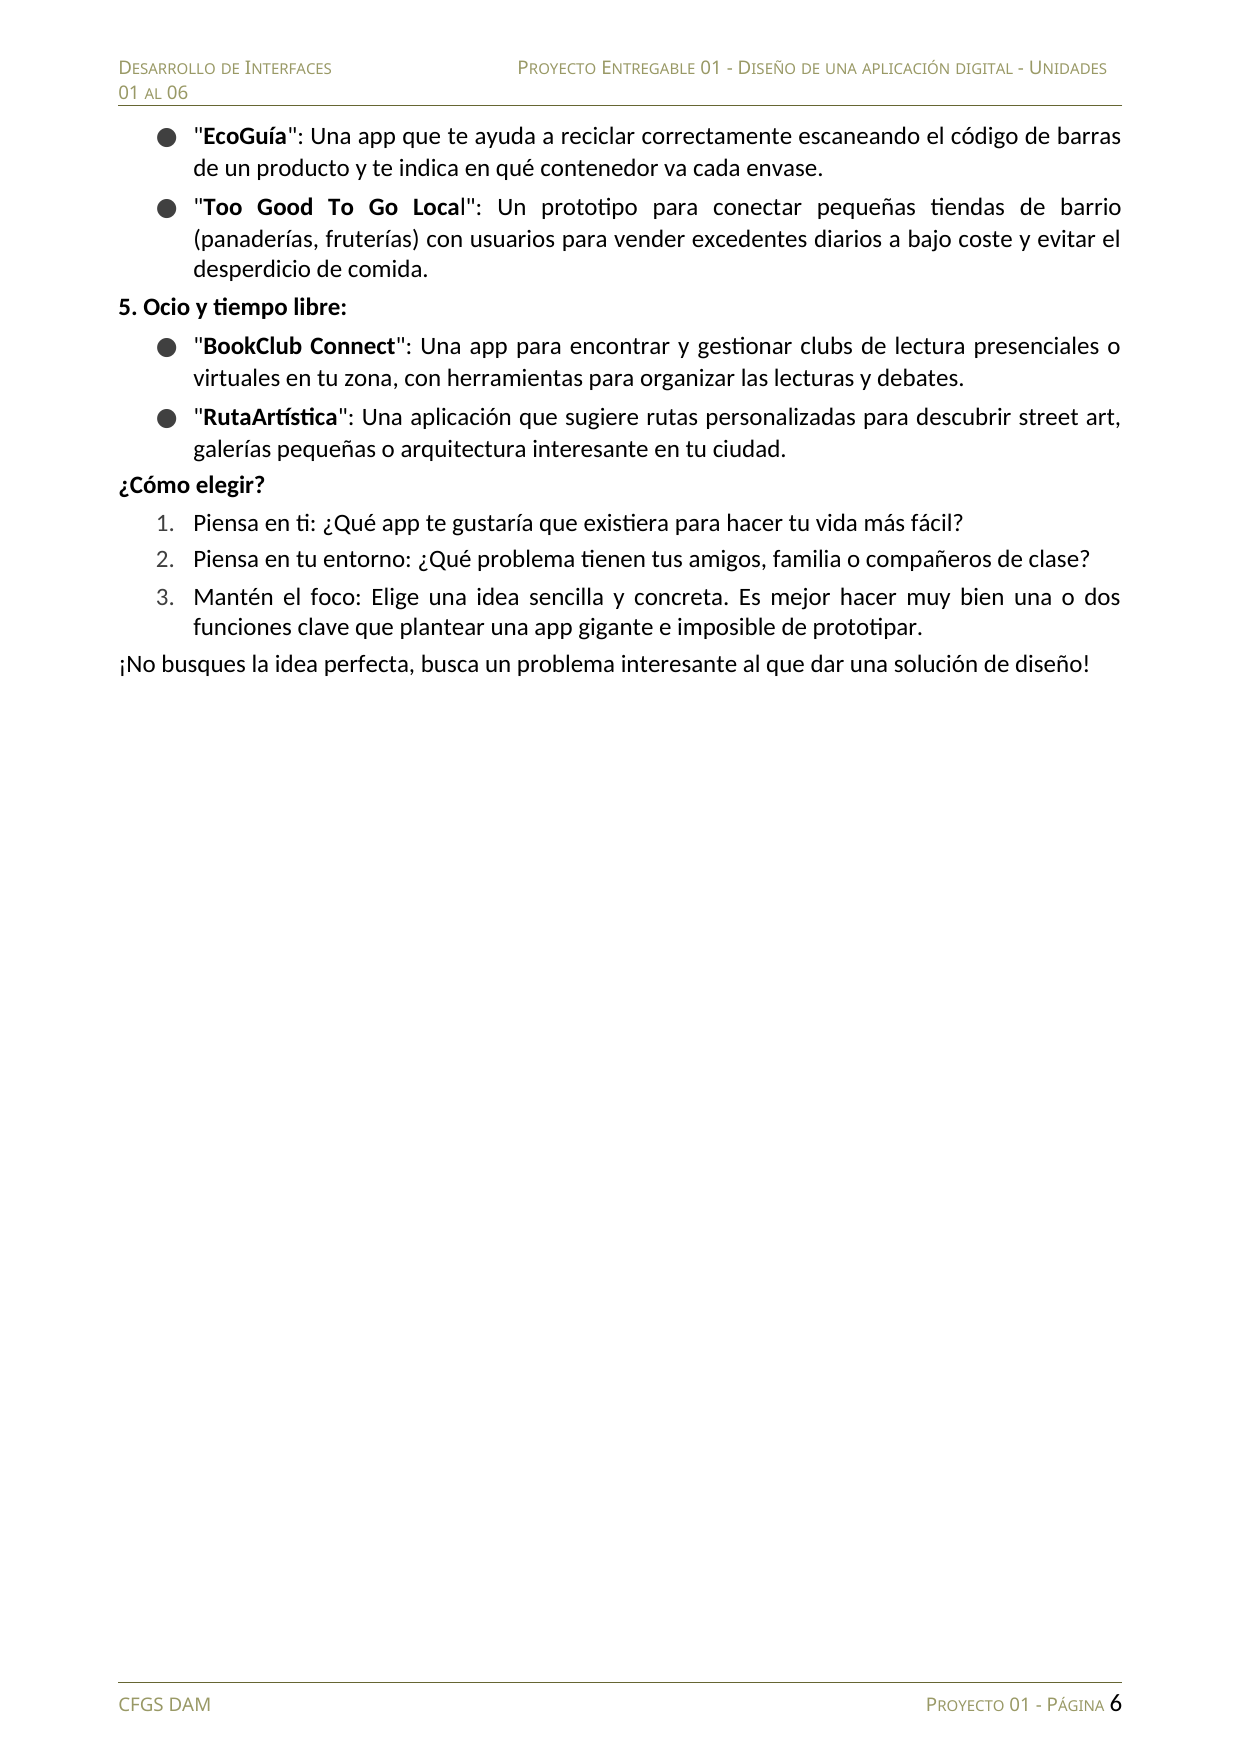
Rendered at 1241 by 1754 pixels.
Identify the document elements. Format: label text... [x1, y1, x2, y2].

list "RutaArtística": Una aplicación que sugiere rutas personalizadas para descubrir street art, galerías pequeñas o arquitectura interesante en tu ciudad. [156, 399, 1122, 463]
list Mantén el foco: Elige una idea sencilla y concreta. Es mejor hacer muy bien una o dos funciones clave que plantear una app gigante e imposible de prototipar. [156, 581, 1122, 642]
text ¡No busques la idea perfecta, busca un problema interesante al que dar una solución de diseño! [118, 648, 1122, 679]
list "BookClub Connect": Una app para encontrar y gestionar clubs de lectura presenciales o virtuales en tu zona, con herramientas para organizar las lecturas y debates. [156, 328, 1122, 392]
text 5. Ocio y tiempo libre: [118, 291, 1122, 321]
list Piensa en tu entorno: ¿Qué problema tienen tus amigos, familia o compañeros de clase? [156, 544, 1122, 574]
text ¿Cómo elegir? [118, 470, 1122, 500]
list "EcoGuía": Una app que te ayuda a reciclar correctamente escaneando el código de barras de un producto y te indica en qué contenedor va cada envase. [156, 118, 1122, 183]
list "Too Good To Go Local": Un prototipo para conectar pequeñas tiendas de barrio (panaderías, fruterías) con usuarios para vender excedentes diarios a bajo coste y evitar el desperdicio de comida. [156, 189, 1122, 284]
list Piensa en ti: ¿Qué app te gustaría que existiera para hacer tu vida más fácil? [156, 507, 1122, 537]
